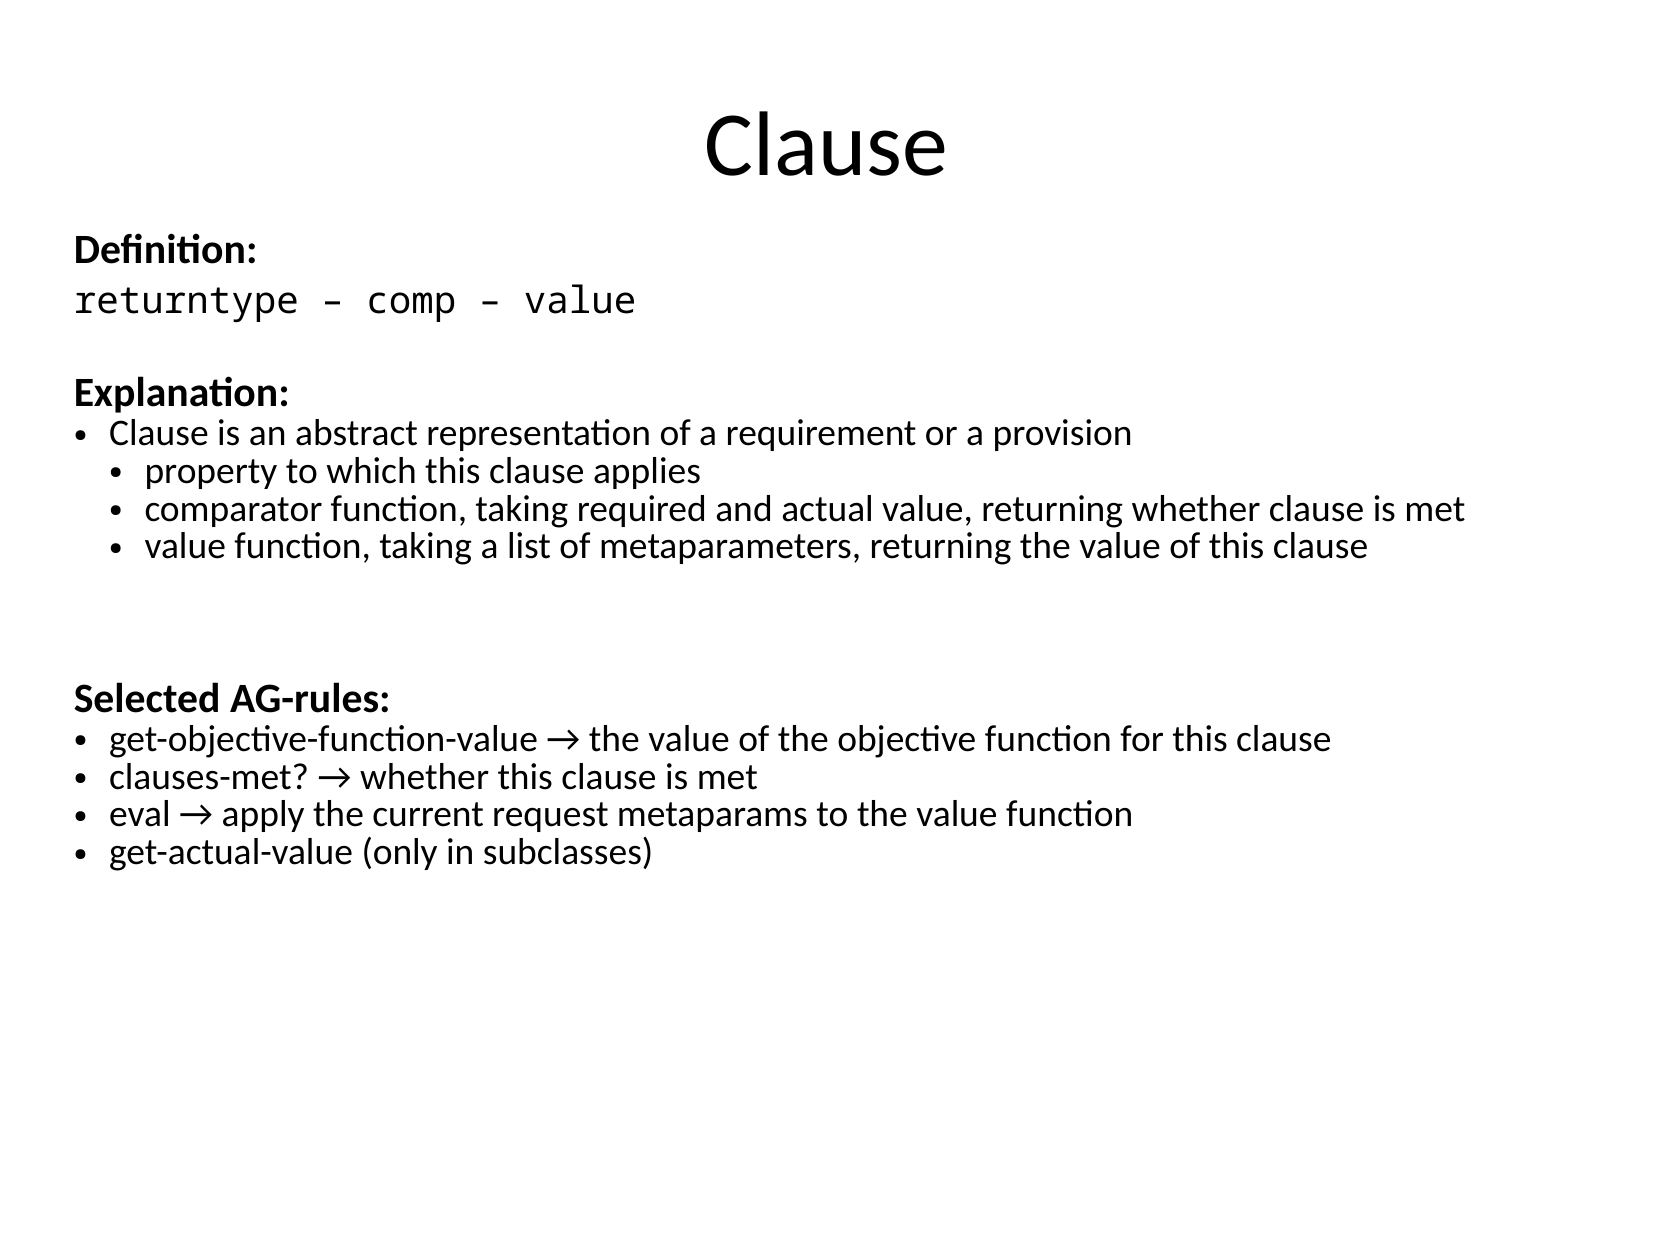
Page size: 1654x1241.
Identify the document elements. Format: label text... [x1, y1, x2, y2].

text_box Definition: returntype – comp – value Explanation: Clause is an abstract representation of a requirement or a provision property to which this clause applies comparator function, taking required and actual value, returning whether clause is met value function, taking a list of metaparameters, returning the value of this clause Selected AG-rules: get-objective-function-value → the value of the objective function for this clause clauses-met? → whether this clause is met eval → apply the current request metaparams to the value function get-actual-value (only in subclasses) [59, 224, 1595, 865]
title Clause [82, 49, 1571, 224]
